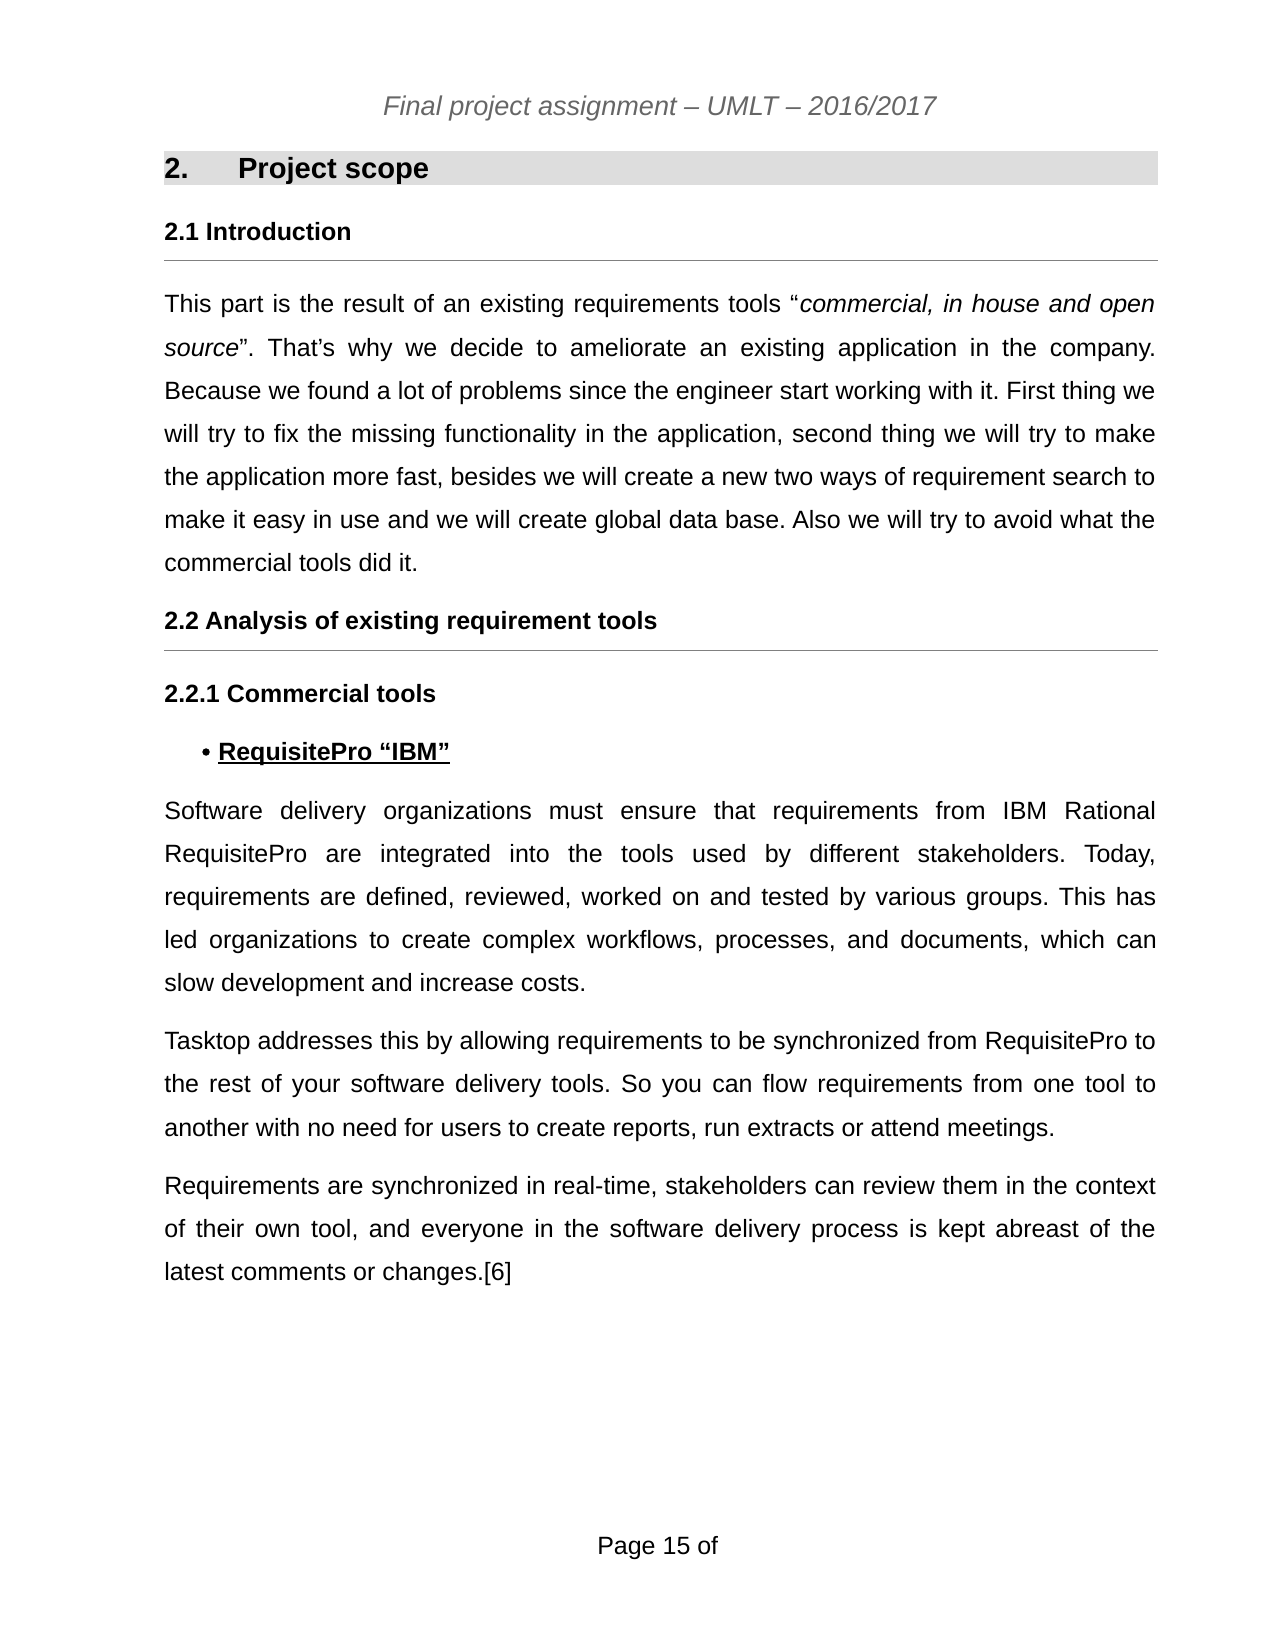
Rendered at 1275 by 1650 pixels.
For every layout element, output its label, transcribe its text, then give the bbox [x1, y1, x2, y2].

text Software delivery organizations must ensure that requirements from IBM Rational RequisitePro are integrated into the tools used by different stakeholders. Today, requirements are defined, reviewed, worked on and tested by various groups. This has led organizations to create complex workflows, processes, and documents, which can slow development and increase costs. [164, 796, 1158, 997]
subtitle 2.2 Analysis of existing requirement tools [164, 606, 1158, 635]
text This part is the result of an existing requirements tools “commercial, in house and open source”. That’s why we decide to ameliorate an existing application in the company. Because we found a lot of problems since the engineer start working with it. First thing we will try to fix the missing functionality in the application, second thing we will try to make the application more fast, besides we will create a new two ways of requirement search to make it easy in use and we will create global data base. Also we will try to avoid what the commercial tools did it. [164, 289, 1158, 577]
text Requirements are synchronized in real-time, stakeholders can review them in the context of their own tool, and everyone in the software delivery process is kept abreast of the latest comments or changes.[6] [164, 1171, 1158, 1286]
subtitle 2.2.1 Commercial tools [164, 679, 1158, 708]
subtitle 2. Project scope [164, 151, 1158, 185]
text Tasktop addresses this by allowing requirements to be synchronized from RequisitePro to the rest of your software delivery tools. So you can flow requirements from one tool to another with no need for users to create reports, run extracts or attend meetings. [164, 1026, 1158, 1141]
subtitle 2.1 Introduction [164, 217, 1158, 245]
list RequisitePro “IBM” [202, 737, 1158, 766]
